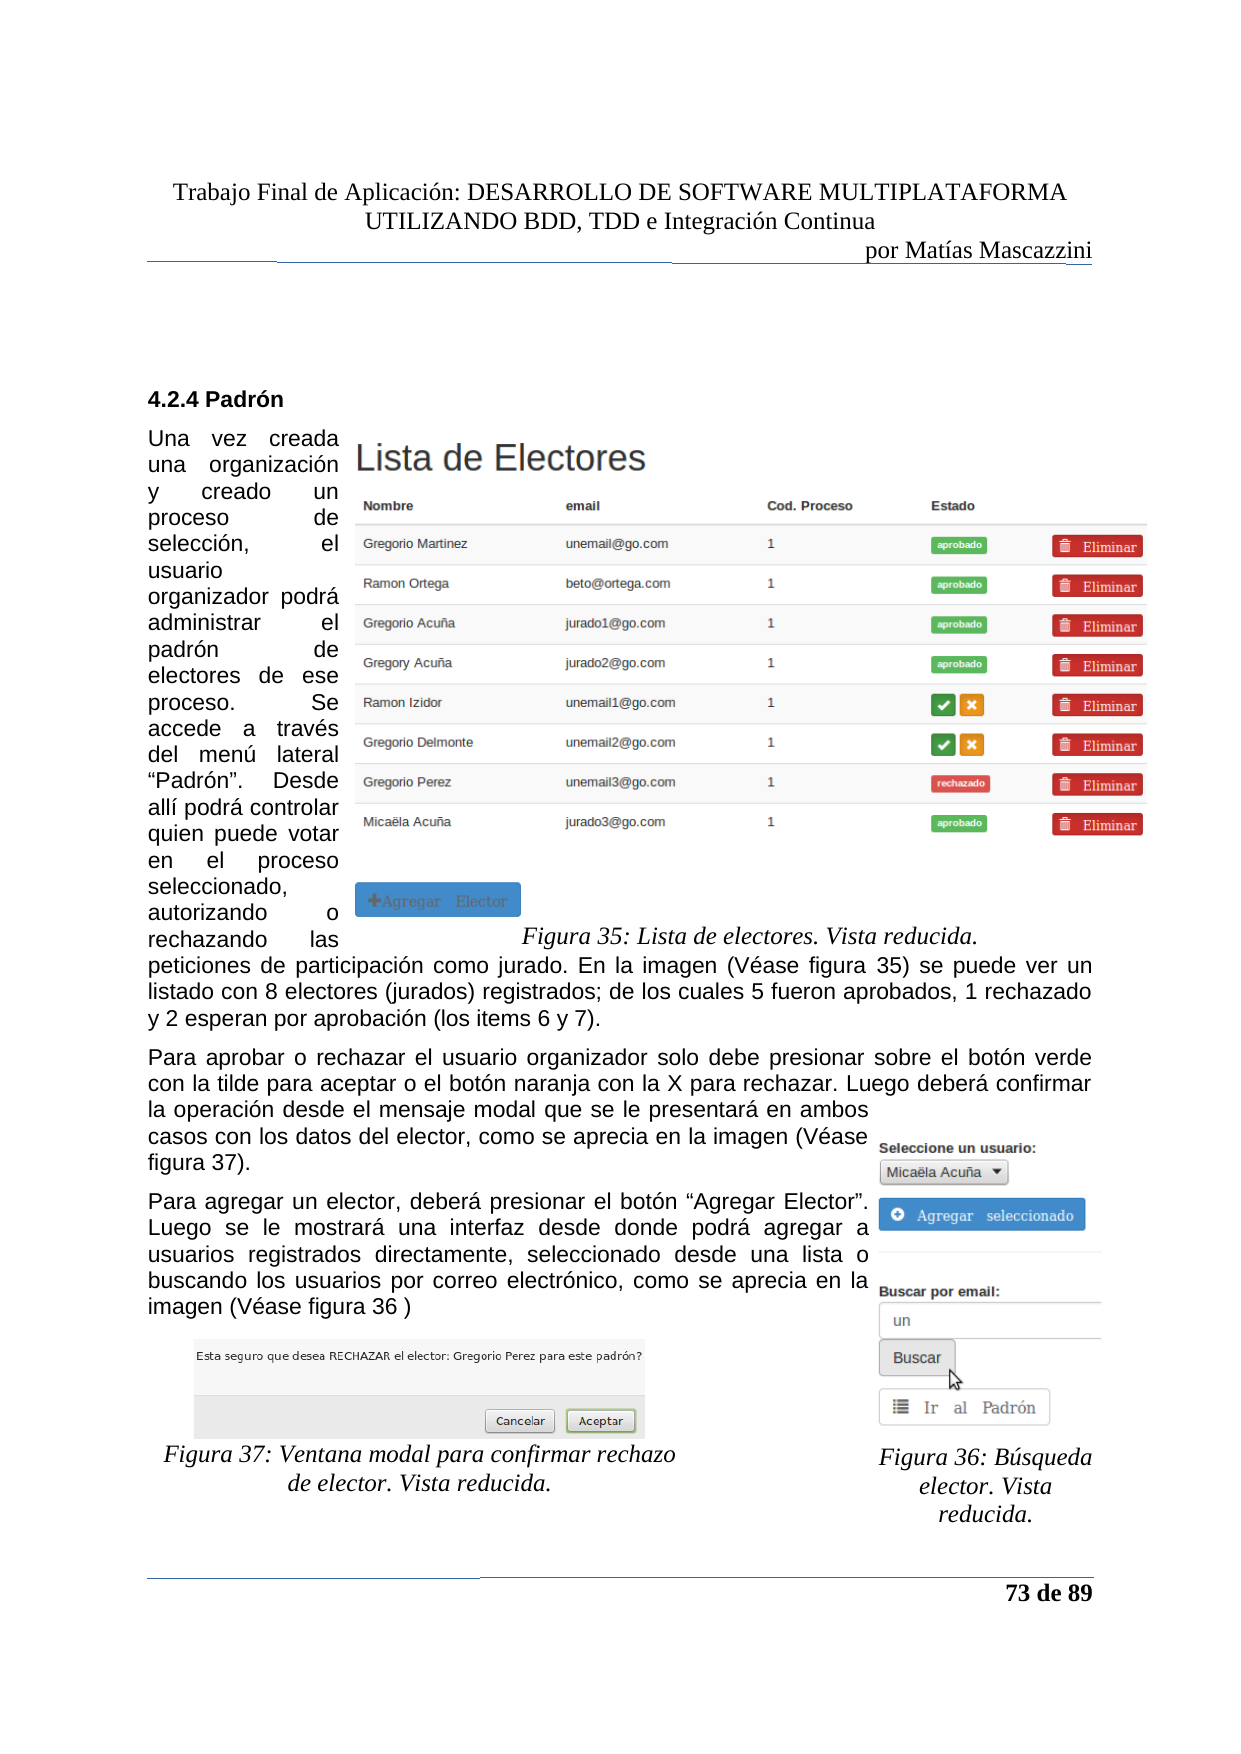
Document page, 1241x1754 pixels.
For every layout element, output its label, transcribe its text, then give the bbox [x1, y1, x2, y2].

picture [193, 1339, 645, 1439]
text Una vez creada una organización y creado un proceso de selección, el usuario organizador podrá administrar el padrón de electores de ese proceso. Se accede a través del menú lateral “Padrón”. Desde allí podrá controlar quien puede votar en el proceso seleccionado, autorizando o rechazando las peticiones de participación como jurado. En la imagen (Véase figura 35) se puede ver un listado con 8 electores (jurados) registrados; de los cuales 5 fueron aprobados, 1 rechazado y 2 esperan por aprobación (los items 6 y 7). [148, 425, 1161, 1031]
text Figura 36: Búsqueda elector. Vista reducida. [869, 1442, 1102, 1528]
text 4.2.4 Padrón [148, 386, 1093, 412]
picture [352, 440, 1148, 922]
picture [869, 1130, 1102, 1442]
text Figura 35: Lista de electores. Vista reducida. [339, 918, 1161, 950]
text Para aprobar o rechazar el usuario organizador solo debe presionar sobre el botón verde con la tilde para aceptar o el botón naranja con la X para rechazar. Luego deberá confirmar la operación desde el mensaje modal que se le presentará en ambos casos con los datos del elector, como se aprecia en la imagen (Véase figura 37). [148, 1043, 1102, 1175]
text Figura 37: Ventana modal para confirmar rechazo de elector. Vista reducida. [156, 1436, 683, 1496]
text Para agregar un elector, deberá presionar el botón “Agregar Elector”. Luego se le mostrará una interfaz desde donde podrá agregar a usuarios registrados directamente, seleccionado desde una lista o buscando los usuarios por correo electrónico, como se aprecia en la imagen (Véase figura 36 ) [148, 1188, 869, 1319]
